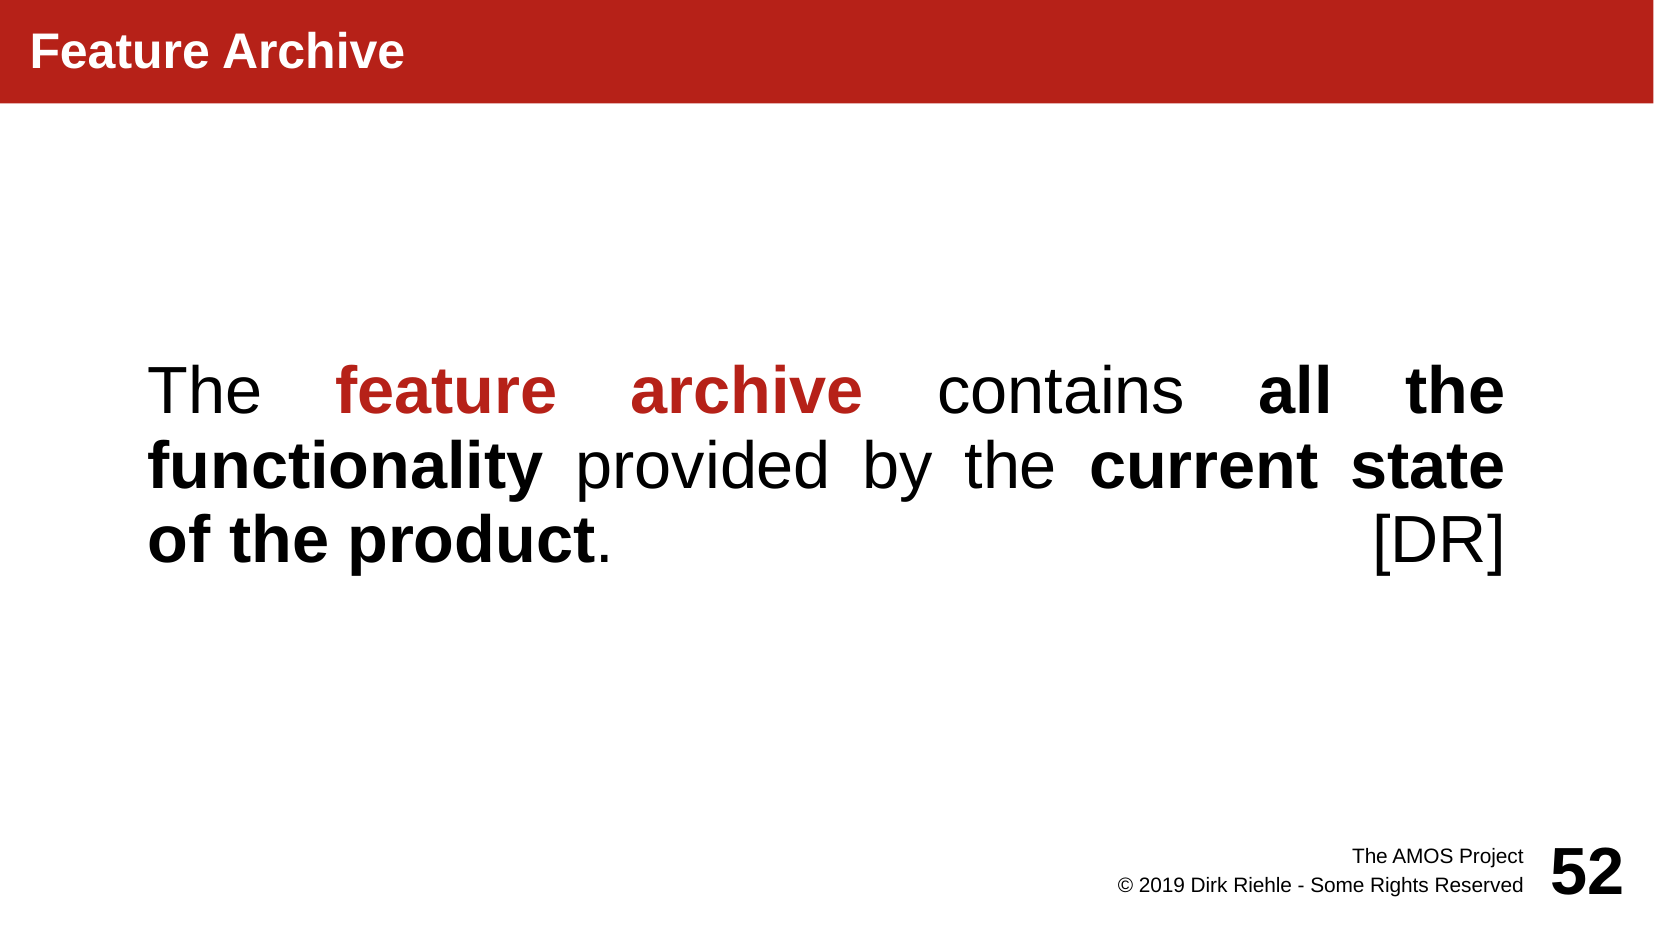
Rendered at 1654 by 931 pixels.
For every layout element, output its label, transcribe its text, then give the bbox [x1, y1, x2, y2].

title Feature Archive [0, 0, 1654, 104]
subtitle The feature archive contains all the functionality provided by the current state of the product. [DR] [29, 132, 1625, 798]
